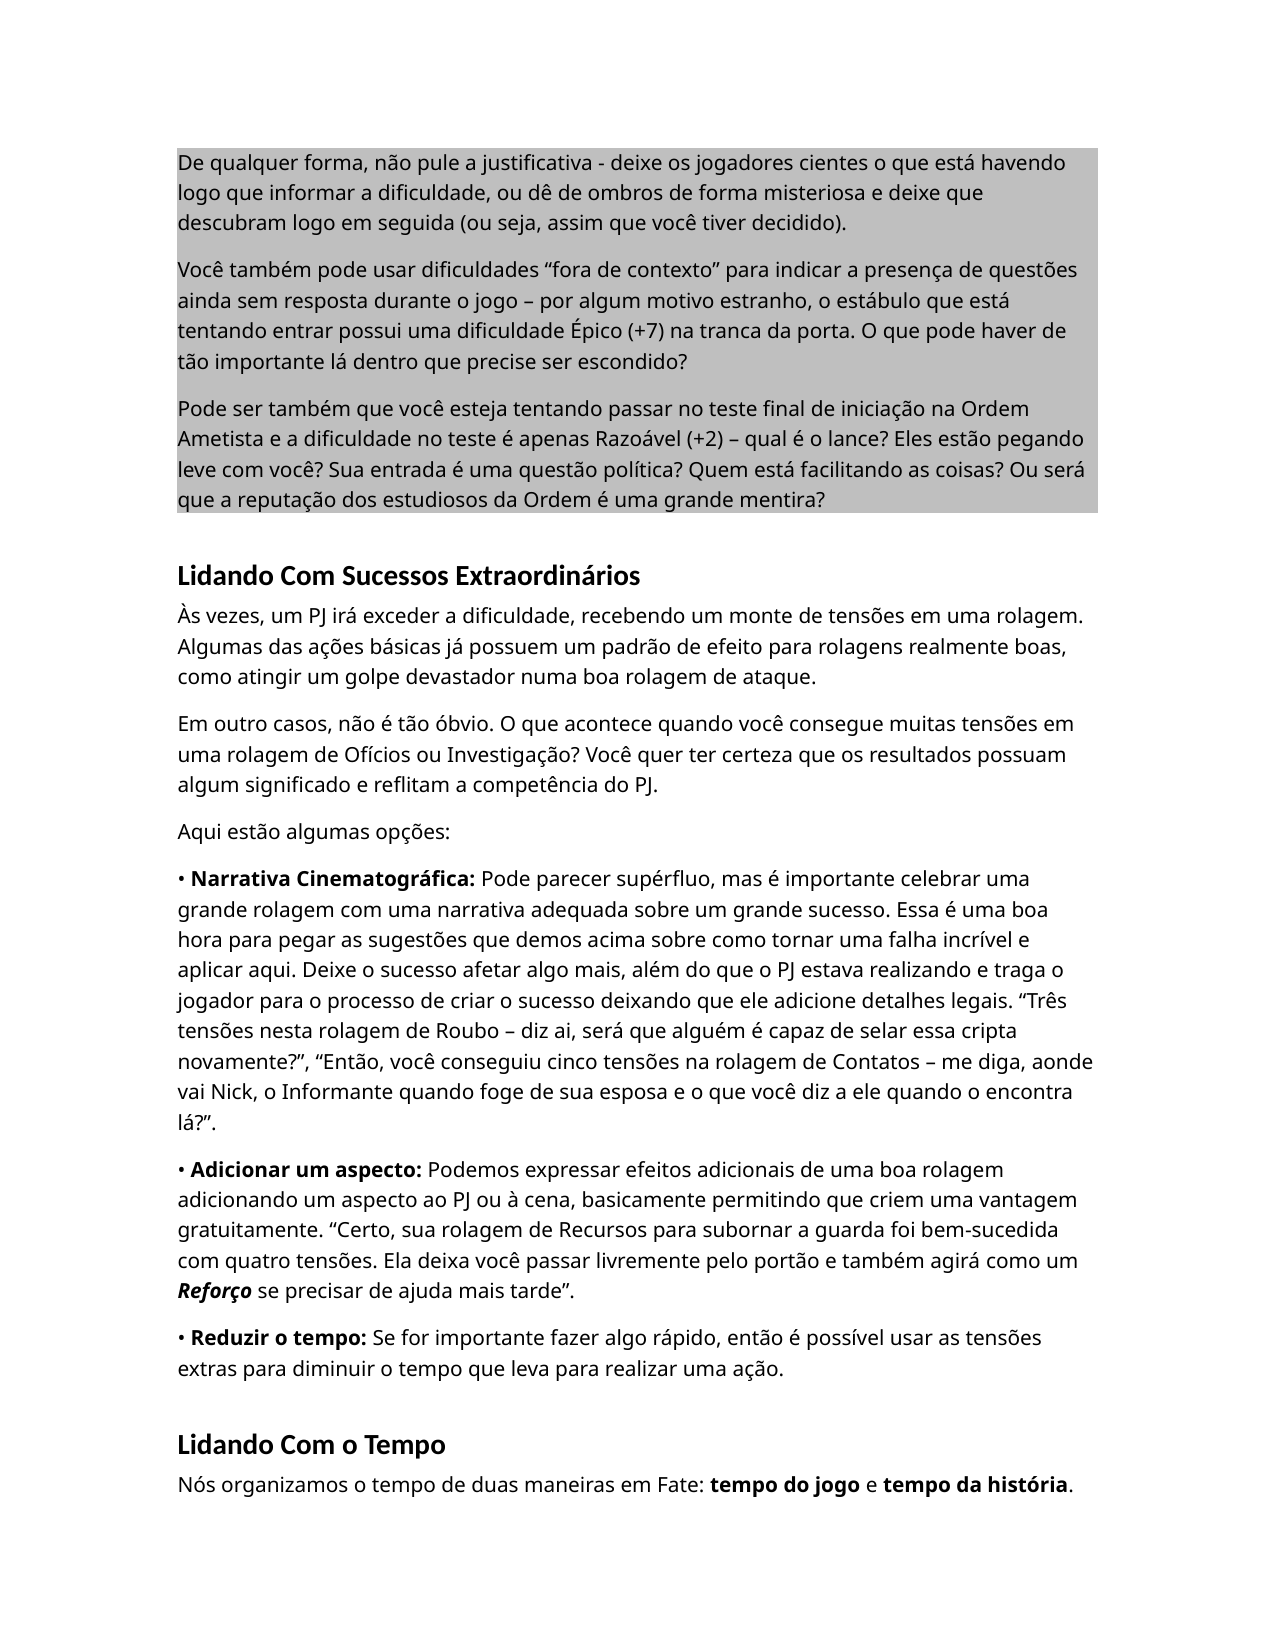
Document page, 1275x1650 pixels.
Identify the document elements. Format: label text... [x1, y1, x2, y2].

text Pode ser também que você esteja tentando passar no teste final de iniciação na Ordem Ametista e a dificuldade no teste é apenas Razoável (+2) – qual é o lance? Eles estão pegando leve com você? Sua entrada é uma questão política? Quem está facilitando as coisas? Ou será que a reputação dos estudiosos da Ordem é uma grande mentira? [177, 394, 1098, 513]
text • Reduzir o tempo: Se for importante fazer algo rápido, então é possível usar as tensões extras para diminuir o tempo que leva para realizar uma ação. [177, 1323, 1098, 1382]
subtitle Lidando Com Sucessos Extraordinários [177, 557, 1098, 593]
text De qualquer forma, não pule a justificativa - deixe os jogadores cientes o que está havendo logo que informar a dificuldade, ou dê de ombros de forma misteriosa e deixe que descubram logo em seguida (ou seja, assim que você tiver decidido). [177, 148, 1098, 237]
text • Adicionar um aspecto: Podemos expressar efeitos adicionais de uma boa rolagem adicionando um aspecto ao PJ ou à cena, basicamente permitindo que criem uma vantagem gratuitamente. “Certo, sua rolagem de Recursos para subornar a guarda foi bem-sucedida com quatro tensões. Ela deixa você passar livremente pelo portão e também agirá como um Reforço se precisar de ajuda mais tarde”. [177, 1155, 1098, 1305]
text • Narrativa Cinematográfica: Pode parecer supérﬂuo, mas é importante celebrar uma grande rolagem com uma narrativa adequada sobre um grande sucesso. Essa é uma boa hora para pegar as sugestões que demos acima sobre como tornar uma falha incrível e aplicar aqui. Deixe o sucesso afetar algo mais, além do que o PJ estava realizando e traga o jogador para o processo de criar o sucesso deixando que ele adicione detalhes legais. “Três tensões nesta rolagem de Roubo – diz ai, será que alguém é capaz de selar essa cripta novamente?”, “Então, você conseguiu cinco tensões na rolagem de Contatos – me diga, aonde vai Nick, o Informante quando foge de sua esposa e o que você diz a ele quando o encontra lá?”. [177, 864, 1098, 1136]
text Nós organizamos o tempo de duas maneiras em Fate: tempo do jogo e tempo da história. [177, 1470, 1098, 1499]
subtitle Lidando Com o Tempo [177, 1426, 1098, 1462]
text Às vezes, um PJ irá exceder a dificuldade, recebendo um monte de tensões em uma rolagem. Algumas das ações básicas já possuem um padrão de efeito para rolagens realmente boas, como atingir um golpe devastador numa boa rolagem de ataque. [177, 601, 1098, 691]
text Aqui estão algumas opções: [177, 817, 1098, 846]
text Você também pode usar dificuldades “fora de contexto” para indicar a presença de questões ainda sem resposta durante o jogo – por algum motivo estranho, o estábulo que está tentando entrar possui uma dificuldade Épico (+7) na tranca da porta. O que pode haver de tão importante lá dentro que precise ser escondido? [177, 256, 1098, 375]
text Em outro casos, não é tão óbvio. O que acontece quando você consegue muitas tensões em uma rolagem de Ofícios ou Investigação? Você quer ter certeza que os resultados possuam algum significado e reﬂitam a competência do PJ. [177, 709, 1098, 799]
